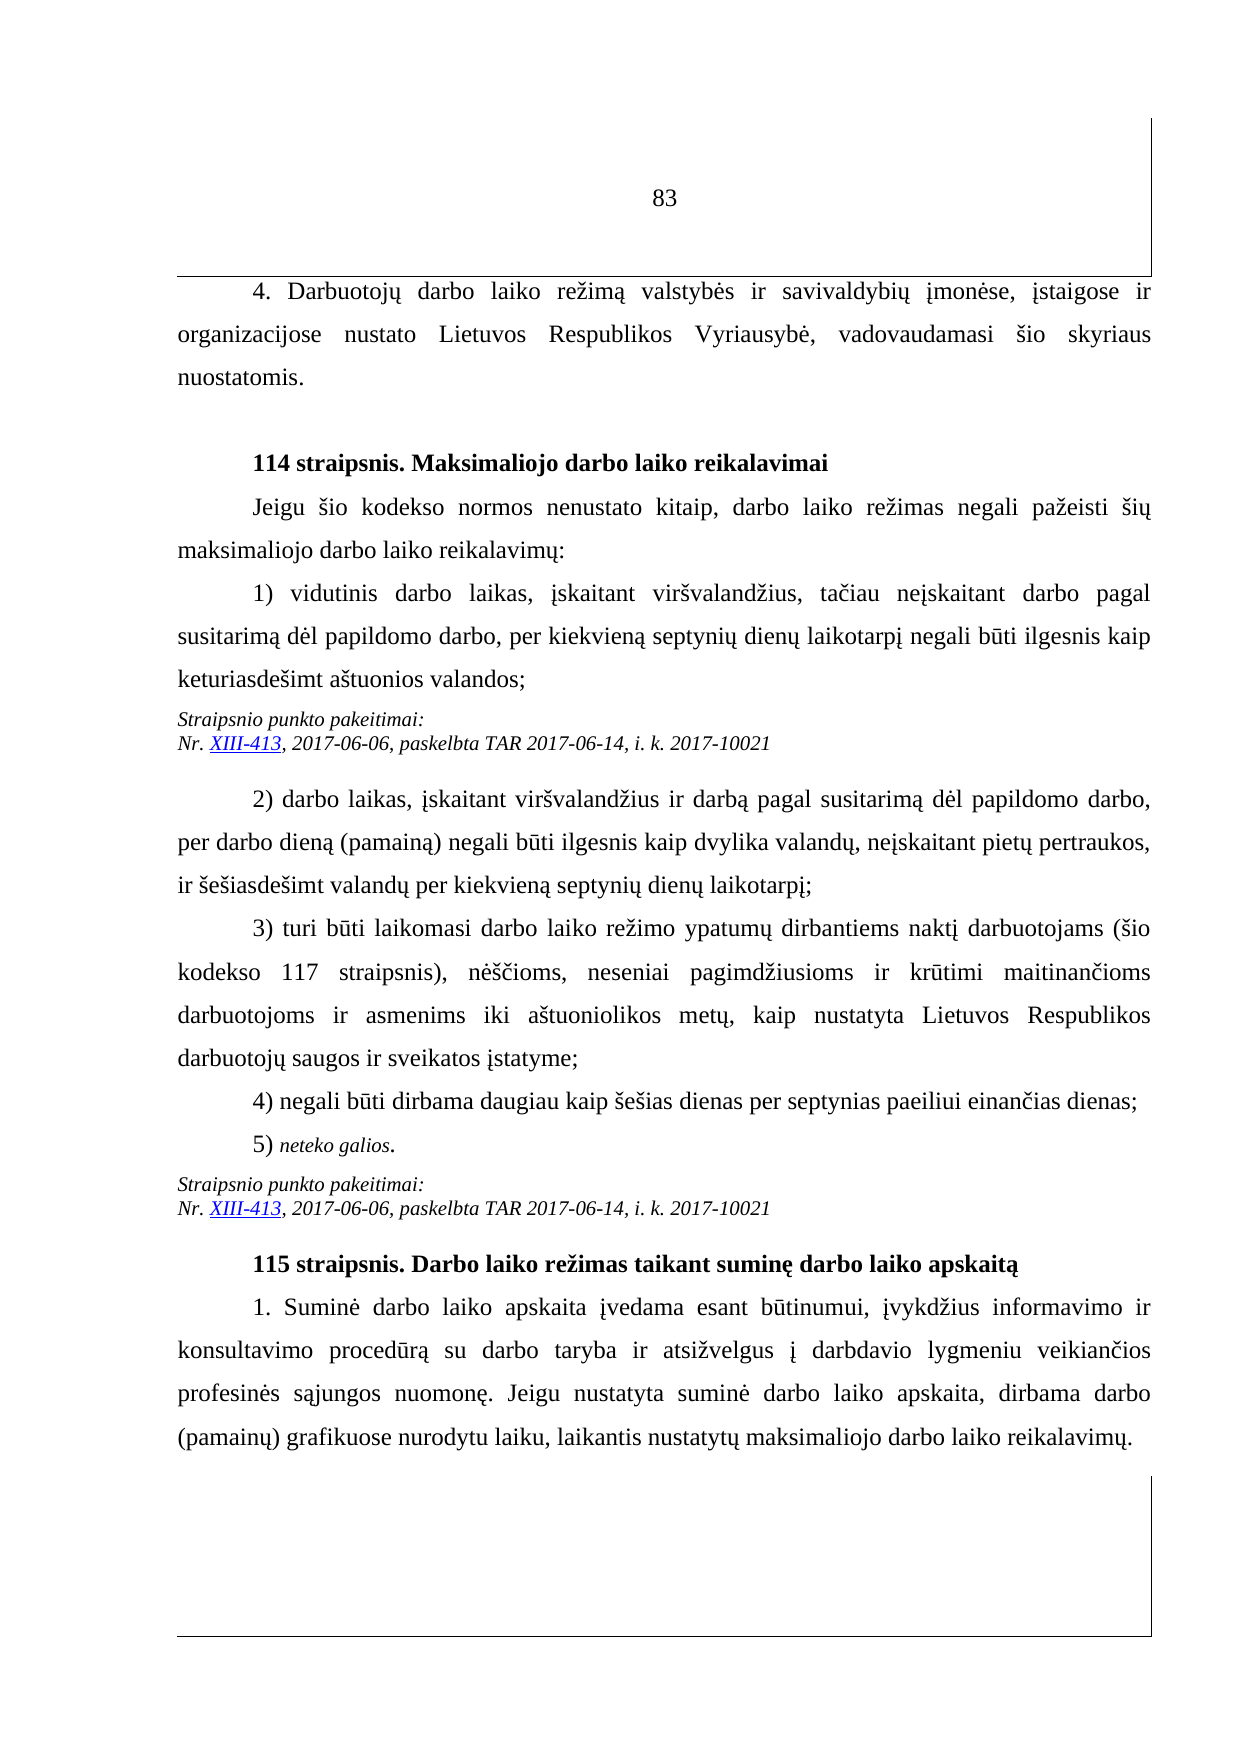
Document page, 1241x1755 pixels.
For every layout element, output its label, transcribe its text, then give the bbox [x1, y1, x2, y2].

text Jeigu šio kodekso normos nenustato kitaip, darbo laiko režimas negali pažeisti šių maksimaliojo darbo laiko reikalavimų: [177, 492, 1152, 563]
text 4. Darbuotojų darbo laiko režimą valstybės ir savivaldybių įmonėse, įstaigose ir organizacijose nustato Lietuvos Respublikos Vyriausybė, vadovaudamasi šio skyriaus nuostatomis. [177, 276, 1152, 391]
text 3) turi būti laikomasi darbo laiko režimo ypatumų dirbantiems naktį darbuotojams (šio kodekso 117 straipsnis), nėščioms, neseniai pagimdžiusioms ir krūtimi maitinančioms darbuotojoms ir asmenims iki aštuoniolikos metų, kaip nustatyta Lietuvos Respublikos darbuotojų saugos ir sveikatos įstatyme; [177, 913, 1152, 1072]
text 5) neteko galios. [177, 1129, 1152, 1158]
text Straipsnio punkto pakeitimai: [177, 1172, 1152, 1196]
text 1) vidutinis darbo laikas, įskaitant viršvalandžius, tačiau neįskaitant darbo pagal susitarimą dėl papildomo darbo, per kiekvieną septynių dienų laikotarpį negali būti ilgesnis kaip keturiasdešimt aštuonios valandos; [177, 578, 1152, 693]
text 2) darbo laikas, įskaitant viršvalandžius ir darbą pagal susitarimą dėl papildomo darbo, per darbo dieną (pamainą) negali būti ilgesnis kaip dvylika valandų, neįskaitant pietų pertraukos, ir šešiasdešimt valandų per kiekvieną septynių dienų laikotarpį; [177, 784, 1152, 899]
text 4) negali būti dirbama daugiau kaip šešias dienas per septynias paeiliui einančias dienas; [177, 1086, 1152, 1115]
subtitle 114 straipsnis. Maksimaliojo darbo laiko reikalavimai [177, 448, 1152, 477]
subtitle 115 straipsnis. Darbo laiko režimas taikant suminę darbo laiko apskaitą [177, 1249, 1152, 1278]
text Nr. XIII-413, 2017-06-06, paskelbta TAR 2017-06-14, i. k. 2017-10021 [177, 731, 1152, 755]
text Straipsnio punkto pakeitimai: [177, 707, 1152, 731]
text Nr. XIII-413, 2017-06-06, paskelbta TAR 2017-06-14, i. k. 2017-10021 [177, 1196, 1152, 1220]
text 1. Suminė darbo laiko apskaita įvedama esant būtinumui, įvykdžius informavimo ir konsultavimo procedūrą su darbo taryba ir atsižvelgus į darbdavio lygmeniu veikiančios profesinės sąjungos nuomonę. Jeigu nustatyta suminė darbo laiko apskaita, dirbama darbo (pamainų) grafikuose nurodytu laiku, laikantis nustatytų maksimaliojo darbo laiko reikalavimų. [177, 1292, 1152, 1450]
